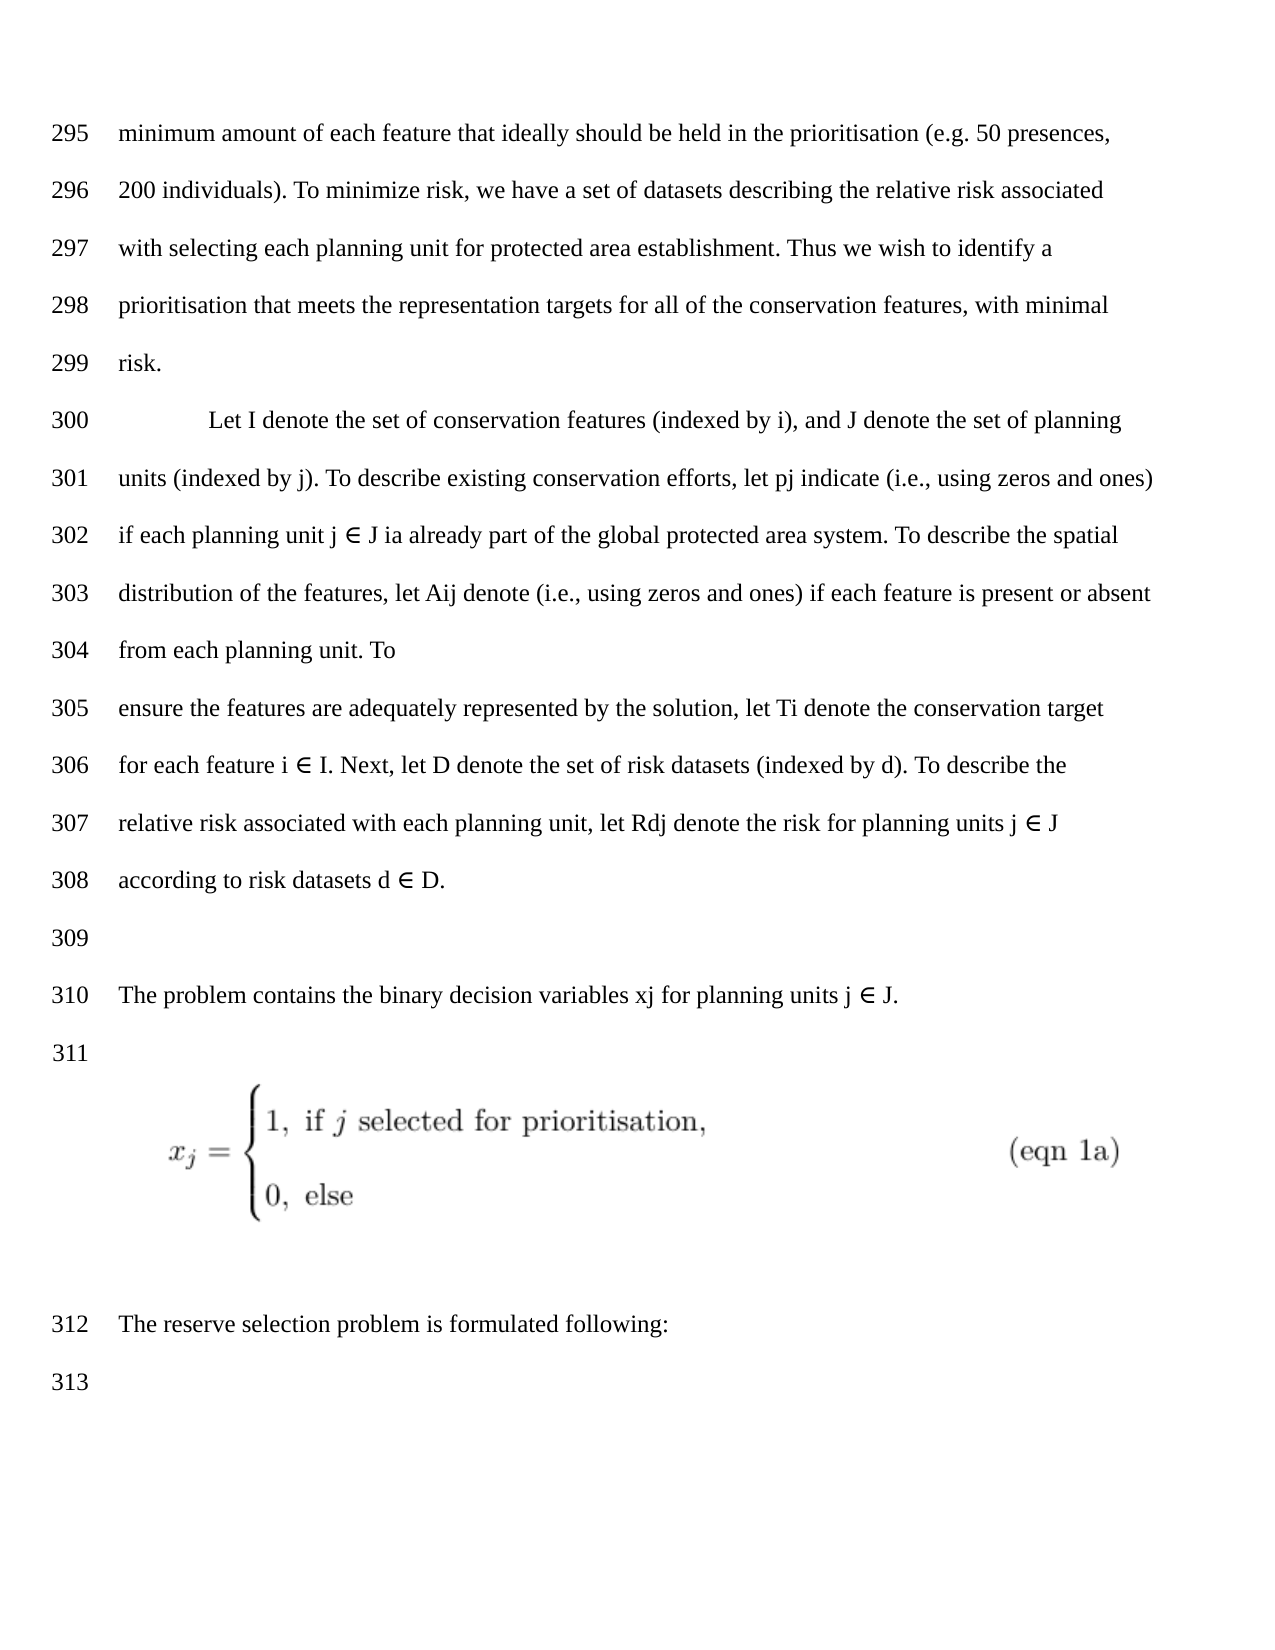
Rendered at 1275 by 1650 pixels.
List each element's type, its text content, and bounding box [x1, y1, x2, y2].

text ensure the features are adequately represented by the solution, let Ti denote the conservation target [118, 693, 1157, 722]
text risk. [118, 348, 1157, 377]
text for each feature i ∈ I. Next, let D denote the set of risk datasets (indexed by d). To describe the [118, 751, 1157, 779]
text prioritisation that meets the representation targets for all of the conservation features, with minimal [118, 291, 1157, 319]
text 200 individuals). To minimize risk, we have a set of datasets describing the relative risk associated [118, 176, 1157, 204]
text Let I denote the set of conservation features (indexed by i), and J denote the set of planning units (indexed by j). To describe existing conservation efforts, let pj indicate (i.e., using zeros and ones) if each planning unit j ∈ J ia already part of the global protected area system. To describe the spatial distribution of the features, let Aij denote (i.e., using zeros and ones) if each feature is present or absent from each planning unit. To [118, 406, 1157, 664]
picture [118, 1038, 1157, 1281]
text The problem contains the binary decision variables xj for planning units j ∈ J. [118, 981, 1157, 1009]
text relative risk associated with each planning unit, let Rdj denote the risk for planning units j ∈ J [118, 808, 1157, 837]
text The reserve selection problem is formulated following: [118, 1281, 1157, 1338]
text minimum amount of each feature that ideally should be held in the prioritisation (e.g. 50 presences, [118, 118, 1157, 147]
text according to risk datasets d ∈ D. [118, 866, 1157, 894]
text with selecting each planning unit for protected area establishment. Thus we wish to identify a [118, 233, 1157, 262]
